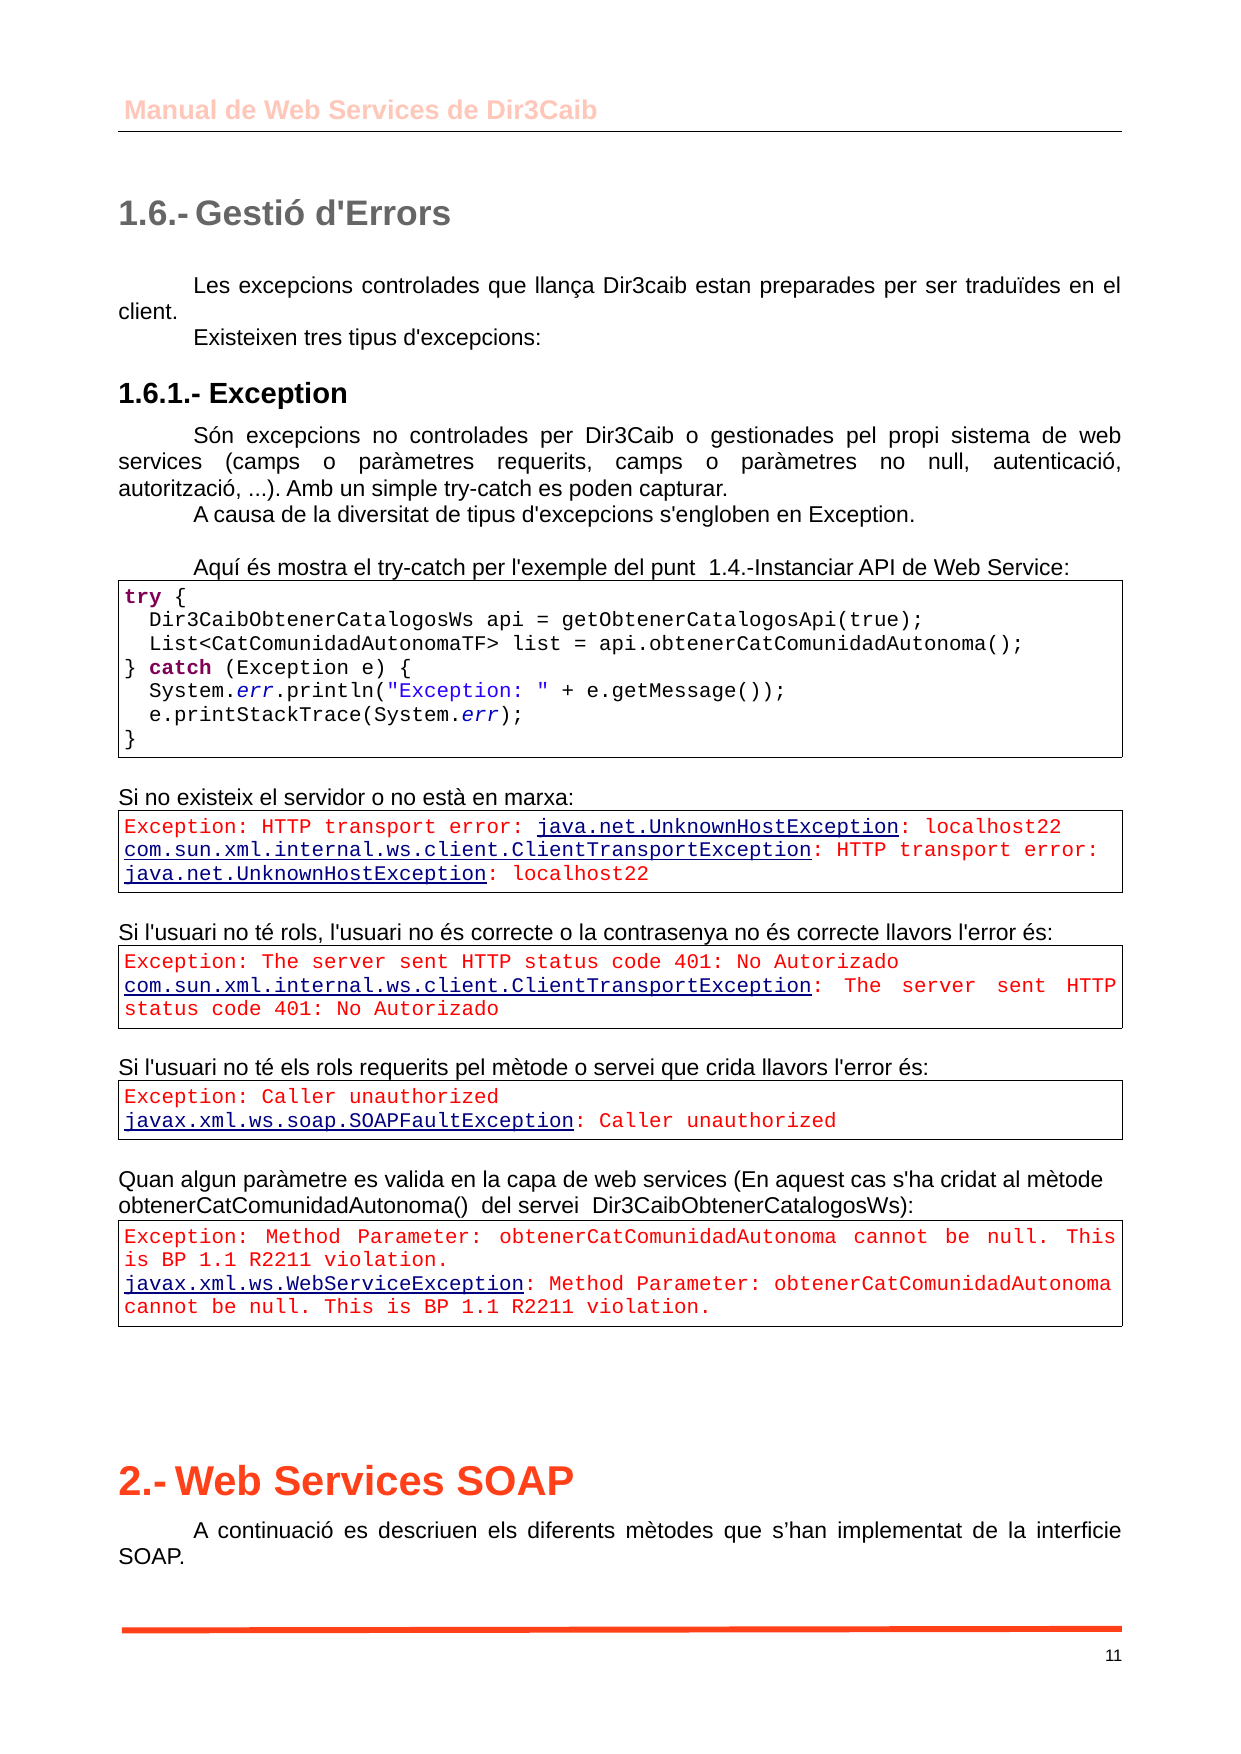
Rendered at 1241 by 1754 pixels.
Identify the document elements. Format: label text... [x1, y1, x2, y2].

table_header Exception: The server sent HTTP status code 401: No Autorizado com.sun.xml.internal.ws.client.ClientTransportException: The server sent HTTP status code 401: No Autorizado [119, 946, 1122, 1028]
table_header Exception: HTTP transport error: java.net.UnknownHostException: localhost22 com.sun.xml.internal.ws.client.ClientTransportException: HTTP transport error: java.net.UnknownHostException: localhost22 [119, 811, 1122, 892]
text Existeixen tres tipus d'excepcions: [118, 324, 1122, 351]
subtitle Gestió d'Errors [118, 192, 1122, 233]
text Aquí és mostra el try-catch per l'exemple del punt 1.4.-Instanciar API de Web Service: [118, 553, 1122, 580]
subtitle Exception [118, 376, 1122, 409]
text Quan algun paràmetre es valida en la capa de web services (En aquest cas s'ha cridat al mètode obtenerCatComunidadAutonoma() del servei Dir3CaibObtenerCatalogosWs): [118, 1166, 1122, 1220]
text Si no existeix el servidor o no està en marxa: [118, 783, 1122, 810]
text A causa de la diversitat de tipus d'excepcions s'engloben en Exception. [118, 501, 1122, 527]
table_header Exception: Caller unauthorized javax.xml.ws.soap.SOAPFaultException: Caller unauthorized [119, 1081, 1122, 1139]
text Les excepcions controlades que llança Dir3caib estan preparades per ser traduïdes en el client. [118, 272, 1122, 324]
table_header try { Dir3CaibObtenerCatalogosWs api = getObtenerCatalogosApi(true); List<CatComunidadAutonomaTF> list = api.obtenerCatComunidadAutonoma(); } catch (Exception e) { System.err.println("Exception: " + e.getMessage()); e.printStackTrace(System.err); } [119, 581, 1122, 757]
text Si l'usuari no té els rols requerits pel mètode o servei que crida llavors l'error és: [118, 1054, 1122, 1080]
text A continuació es descriuen els diferents mètodes que s’han implementat de la interficie SOAP. [118, 1517, 1122, 1569]
subtitle Web Services SOAP [118, 1456, 1122, 1504]
text Són excepcions no controlades per Dir3Caib o gestionades pel propi sistema de web services (camps o paràmetres requerits, camps o paràmetres no null, autenticació, autorització, ...). Amb un simple try-catch es poden capturar. [118, 422, 1122, 501]
text Si l'usuari no té rols, l'usuari no és correcte o la contrasenya no és correcte llavors l'error és: [118, 919, 1122, 945]
table_header Exception: Method Parameter: obtenerCatComunidadAutonoma cannot be null. This is BP 1.1 R2211 violation. javax.xml.ws.WebServiceException: Method Parameter: obtenerCatComunidadAutonoma cannot be null. This is BP 1.1 R2211 violation. [119, 1221, 1122, 1326]
